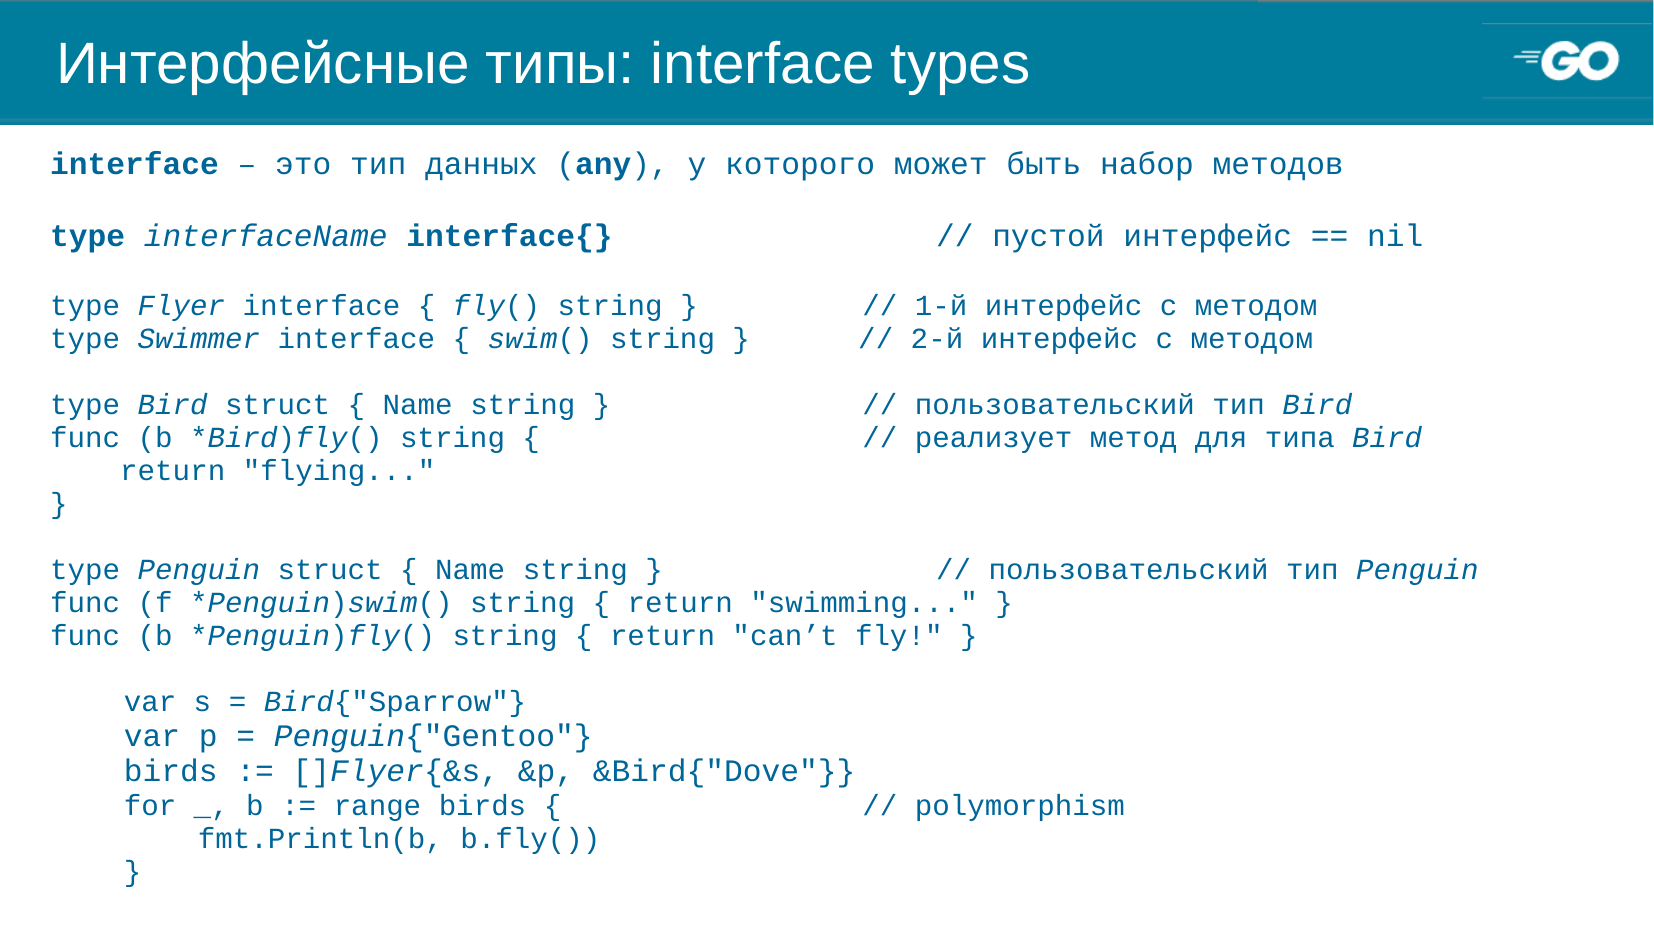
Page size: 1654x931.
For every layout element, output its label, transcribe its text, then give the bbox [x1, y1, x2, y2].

text_box Интерфейсные типы: interface types [41, 23, 1495, 104]
picture [1542, 41, 1619, 81]
text_box interface – это тип данных (any), у которого может быть набор методов type interfaceName interface{} // пустой интерфейс == nil type Flyer interface { fly() string } // 1-й интерфейс с методом type Swimmer interface { swim() string } // 2-й интерфейс с методом type Bird struct { Name string } // пользовательский тип Bird func (b *Bird)fly() string { // реализует метод для типа Bird return "flying..." } type Penguin struct { Name string } // пользовательский тип Penguin func (f *Penguin)swim() string { return "swimming..." } func (b *Penguin)fly() string { return "can’t fly!" } var s = Bird{"Sparrow"} var p = Penguin{"Gentoo"} birds := []Flyer{&s, &p, &Bird{"Dove"}} for _, b := range birds { // polymorphism fmt.Println(b, b.fly()) } [35, 141, 1619, 898]
